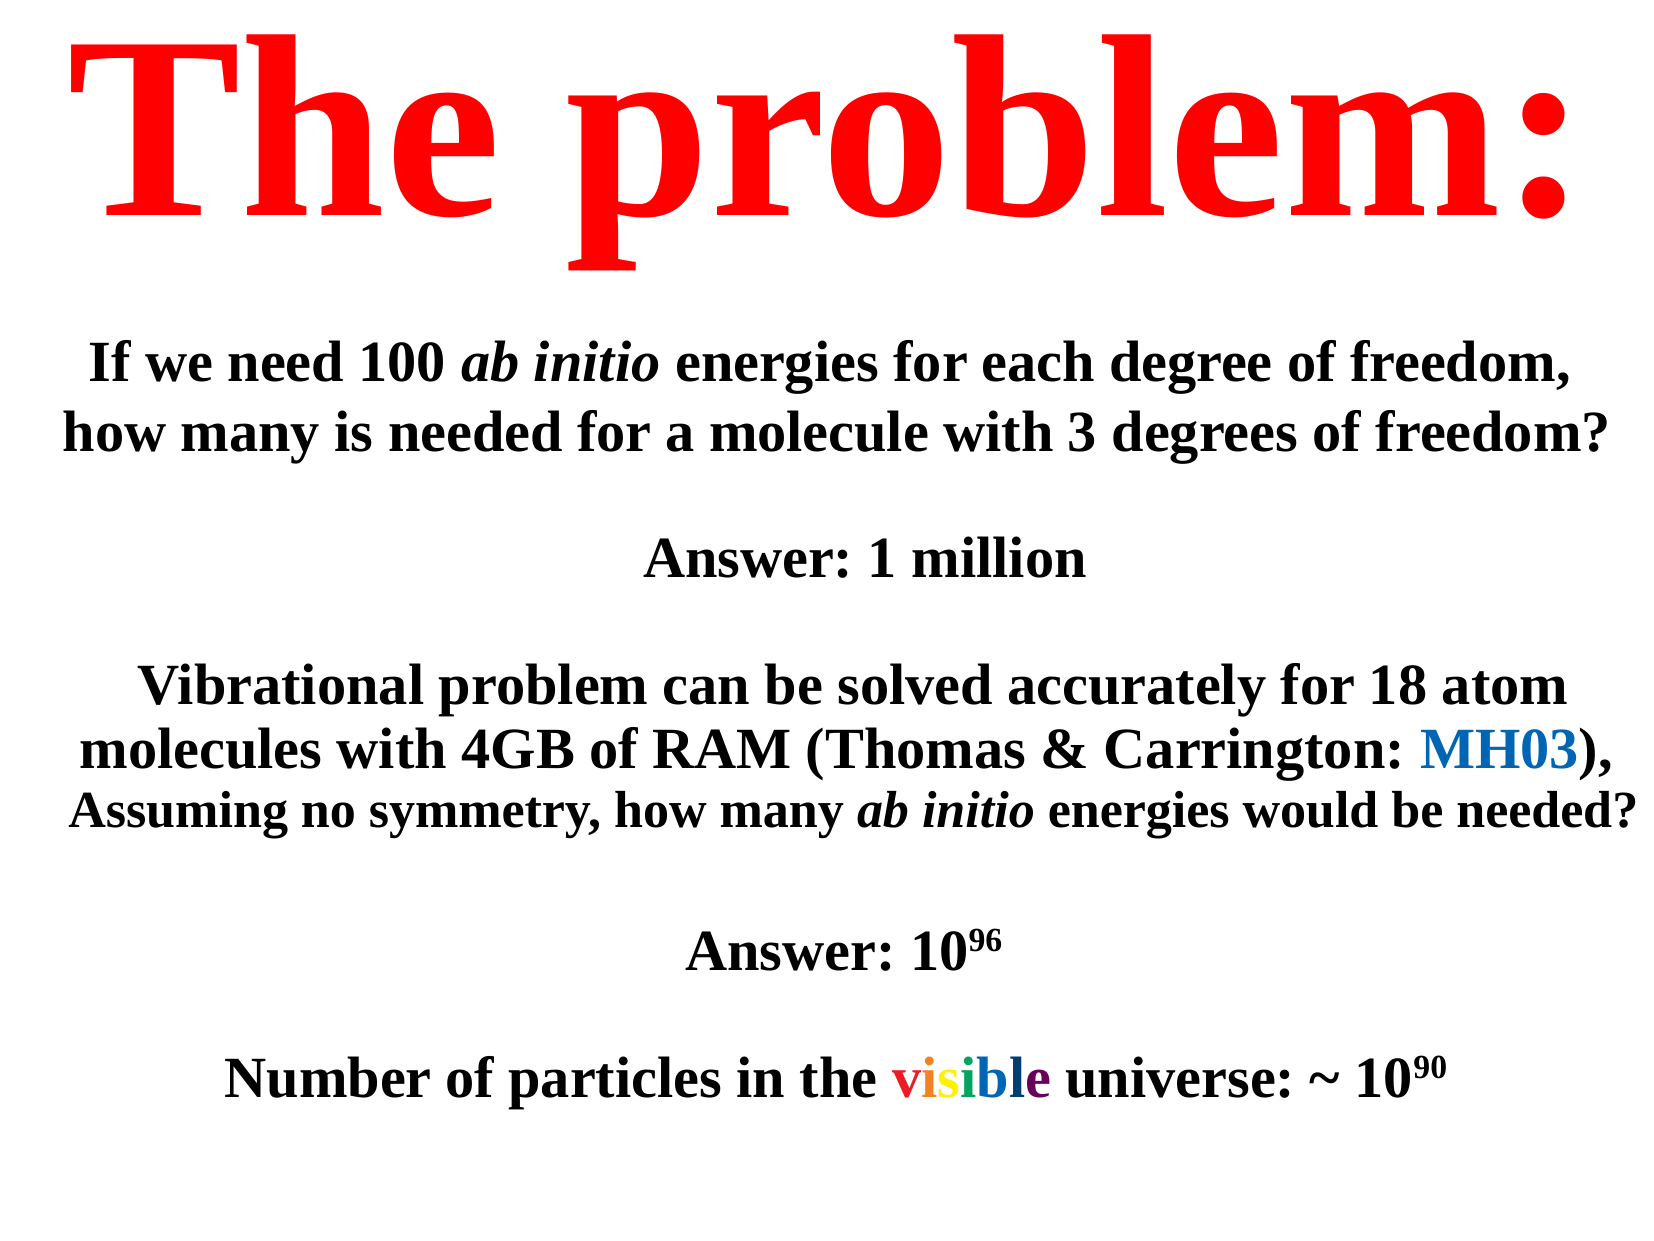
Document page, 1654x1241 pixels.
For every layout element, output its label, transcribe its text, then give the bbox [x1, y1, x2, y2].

text_box Vibrational problem can be solved accurately for 18 atom molecules with 4GB of RAM (Thomas & Carrington: MH03), Assuming no symmetry, how many ab initio energies would be needed? [53, 652, 1654, 968]
text_box Number of particles in the visible universe: ~ 1090 [210, 1045, 1463, 1111]
text_box Answer: 1096 [217, 900, 1471, 1067]
title If we need 100 ab initio energies for each degree of freedom, how many is needed for a molecule with 3 degrees of freedom? [9, 300, 1654, 486]
text_box The problem: [9, 0, 1648, 275]
text_box Answer: 1 million [65, 525, 1654, 652]
